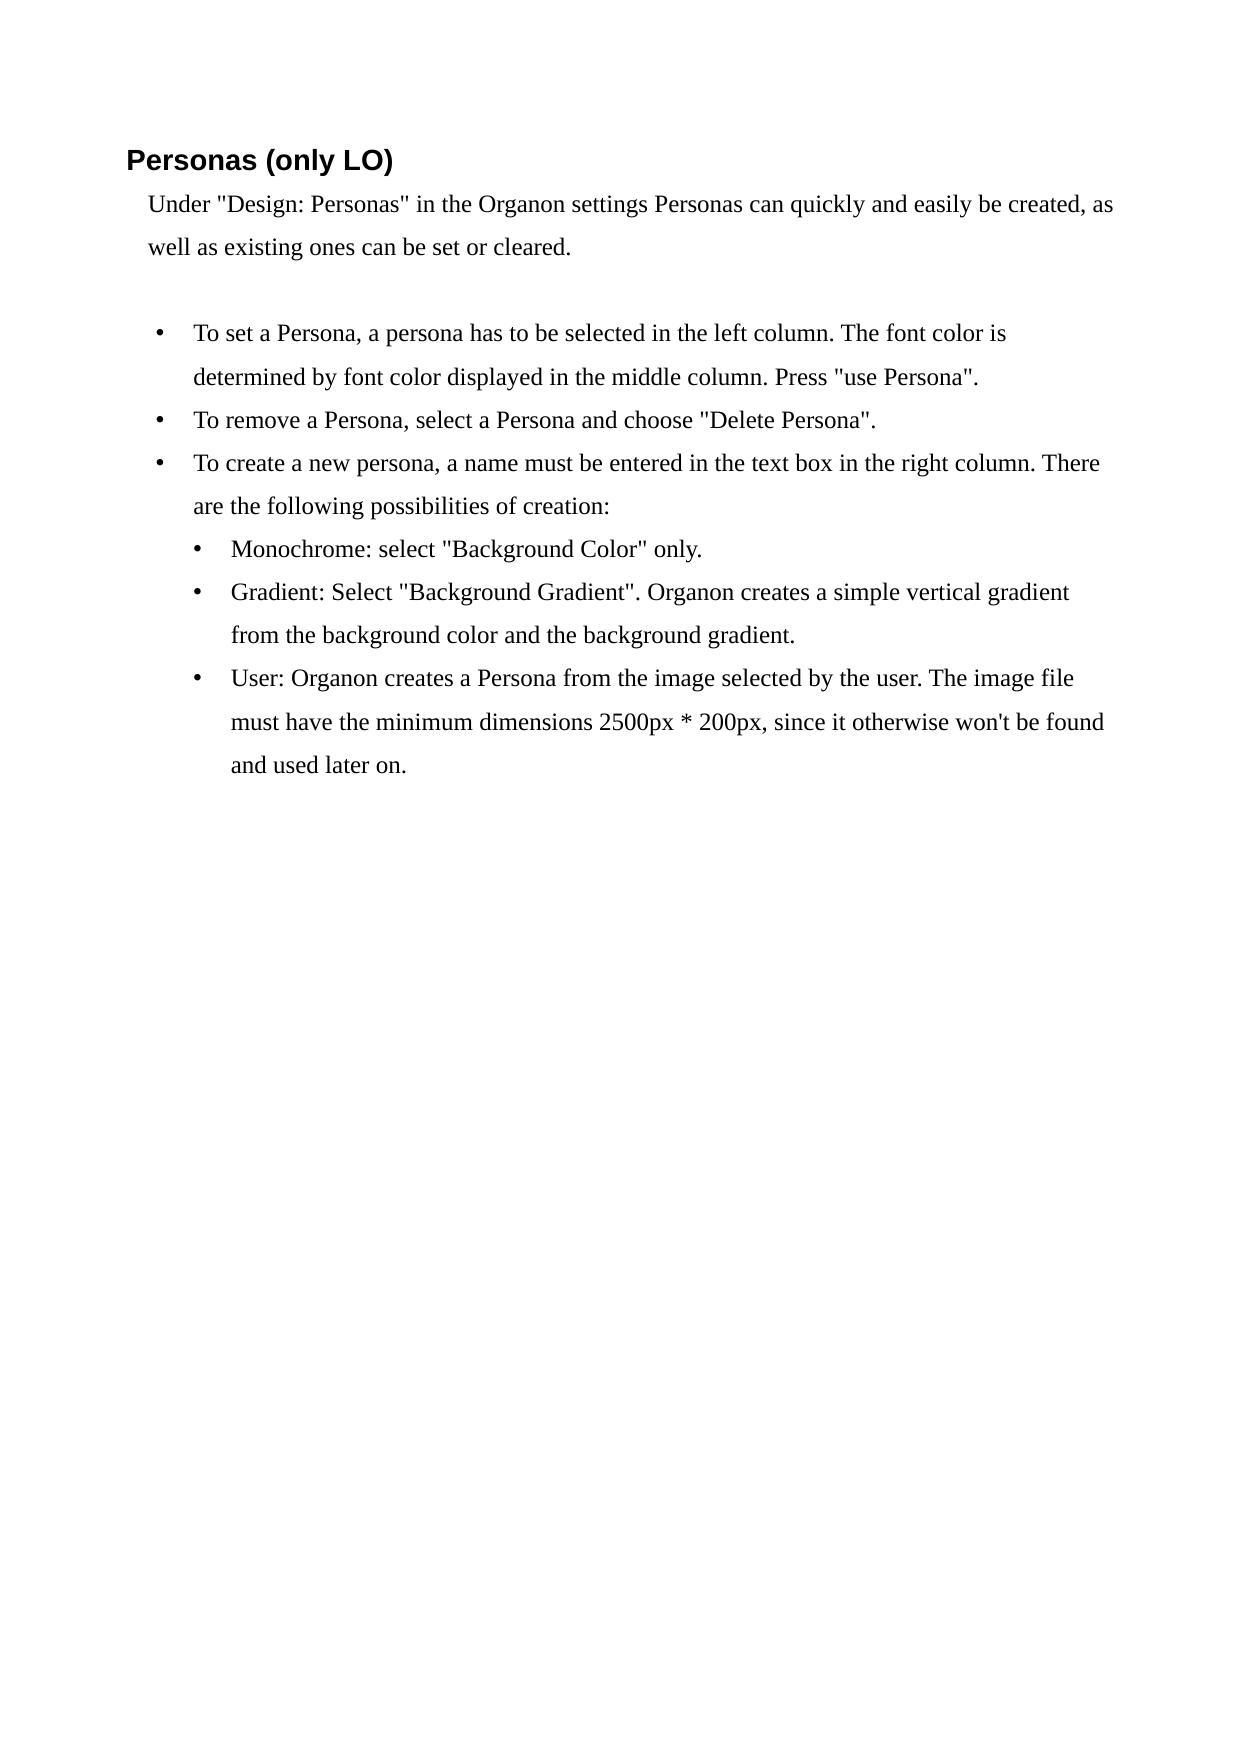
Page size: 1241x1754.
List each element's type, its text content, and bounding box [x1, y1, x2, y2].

list To set a Persona, a persona has to be selected in the left column. The font color is determined by font color displayed in the middle column. Press "use Persona". [156, 318, 1122, 390]
list User: Organon creates a Persona from the image selected by the user. The image file must have the minimum dimensions 2500px * 200px, since it otherwise won't be found and used later on. [193, 663, 1122, 778]
text Under "Design: Personas" in the Organon settings Personas can quickly and easily be created, as well as existing ones can be set or cleared. [148, 189, 1122, 304]
list Monochrome: select "Background Color" only. [193, 534, 1122, 563]
list Gradient: Select "Background Gradient". Organon creates a simple vertical gradient from the background color and the background gradient. [193, 577, 1122, 649]
list To create a new persona, a name must be entered in the text box in the right column. There are the following possibilities of creation: [156, 448, 1122, 520]
list To remove a Persona, select a Persona and choose "Delete Persona". [156, 405, 1122, 433]
subtitle Personas (only LO) [118, 143, 1122, 177]
